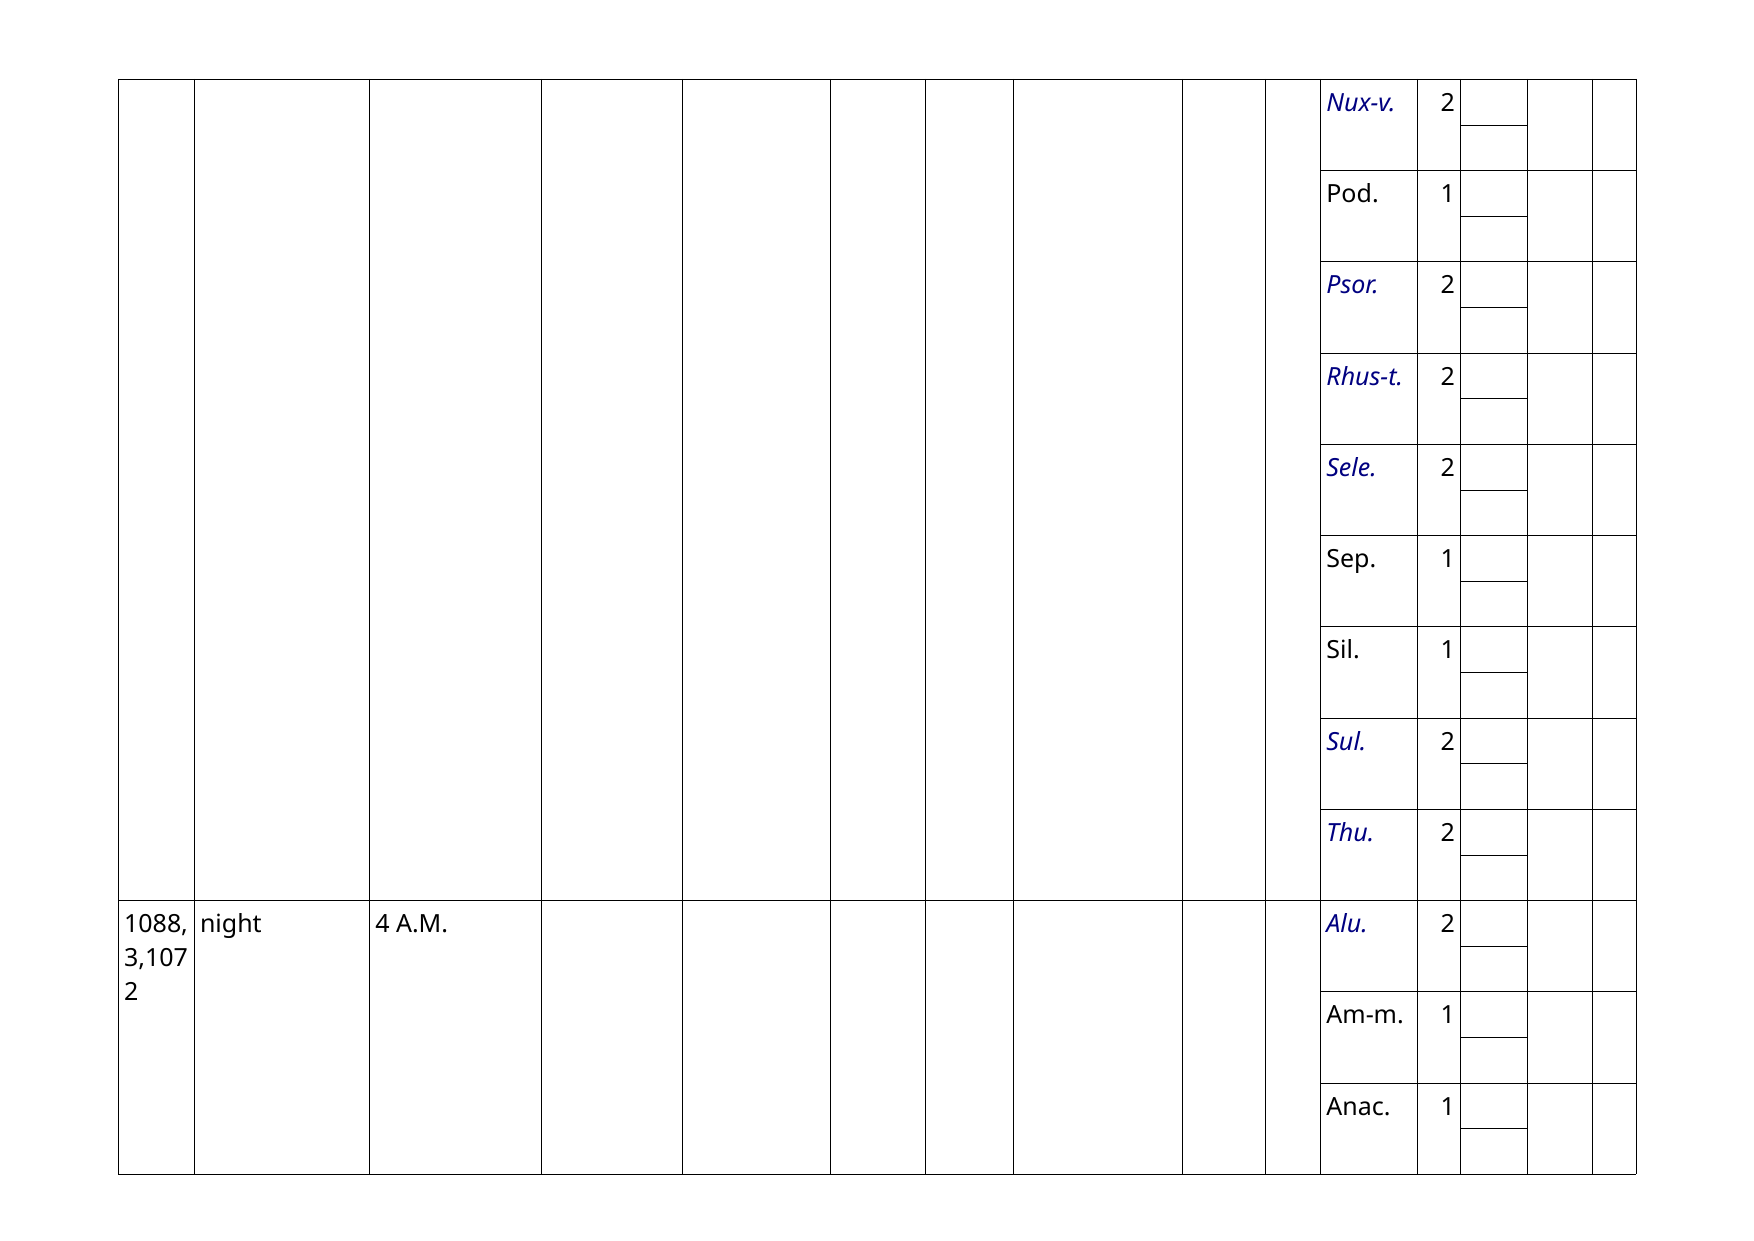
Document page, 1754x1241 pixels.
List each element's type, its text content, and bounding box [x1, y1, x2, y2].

table_cell [1461, 262, 1527, 307]
table_cell Pod. [1321, 171, 1417, 261]
table_cell [831, 80, 925, 900]
table_cell 2 [1418, 810, 1460, 900]
table_cell [926, 80, 1013, 900]
table_cell [1461, 1038, 1527, 1083]
table_cell 1 [1418, 536, 1460, 626]
table_cell [1593, 810, 1636, 900]
table_cell [1593, 992, 1636, 1083]
table_cell 2 [1418, 80, 1460, 170]
table_cell [1593, 80, 1636, 170]
table_cell [1461, 445, 1527, 489]
table_cell 1 [1418, 171, 1460, 261]
table_cell [1528, 1084, 1592, 1174]
table_cell [1528, 171, 1592, 261]
table_cell [683, 901, 830, 1174]
table_cell [1461, 354, 1527, 398]
table_cell Sep. [1321, 536, 1417, 626]
table_cell [1183, 80, 1265, 900]
table_cell [542, 80, 682, 900]
table_cell [1014, 901, 1182, 1174]
table_cell [1183, 901, 1265, 1174]
table_cell [1461, 171, 1527, 216]
table_cell [1593, 719, 1636, 809]
table_cell [1528, 719, 1592, 809]
table_cell night [195, 901, 369, 1174]
table_cell [1593, 1084, 1636, 1174]
table_cell [1461, 856, 1527, 900]
table_cell [1528, 445, 1592, 535]
table_cell [926, 901, 1013, 1174]
table_cell [1528, 992, 1592, 1083]
table_cell 2 [1418, 354, 1460, 444]
table_cell [1461, 1084, 1527, 1128]
table_cell [1014, 80, 1182, 900]
table_cell [1528, 810, 1592, 900]
table_cell [1461, 810, 1527, 854]
table_cell [1461, 947, 1527, 991]
table_cell [831, 901, 925, 1174]
table_cell [1461, 80, 1527, 124]
table_cell [195, 80, 369, 900]
table_cell [1461, 764, 1527, 809]
table_cell Rhus-t. [1321, 354, 1417, 444]
table_cell Sil. [1321, 627, 1417, 718]
table_cell 2 [1418, 262, 1460, 353]
table_cell 1 [1418, 627, 1460, 718]
table_cell [1528, 627, 1592, 718]
table_cell Psor. [1321, 262, 1417, 353]
table_cell 2 [1418, 445, 1460, 535]
table_cell [1461, 582, 1527, 626]
table_cell [1593, 536, 1636, 626]
table_cell [1461, 992, 1527, 1037]
table_cell Sele. [1321, 445, 1417, 535]
table_cell [1461, 491, 1527, 535]
table_cell [1461, 673, 1527, 718]
table_cell Sul. [1321, 719, 1417, 809]
table_cell [1266, 80, 1320, 900]
table_cell [1461, 719, 1527, 763]
table_cell [1593, 901, 1636, 991]
table_cell [1461, 536, 1527, 581]
table_cell [1266, 901, 1320, 1174]
table_cell Nux-v. [1321, 80, 1417, 170]
table_cell Anac. [1321, 1084, 1417, 1174]
table_cell Am-m. [1321, 992, 1417, 1083]
table_cell [1461, 308, 1527, 353]
table_cell [1528, 80, 1592, 170]
table_cell [1461, 1129, 1527, 1174]
table_cell [683, 80, 830, 900]
table_cell 2 [1418, 719, 1460, 809]
table_cell 1088,3,1072 [119, 901, 194, 1174]
table_cell 1 [1418, 1084, 1460, 1174]
table_cell [1593, 171, 1636, 261]
table_cell [1593, 627, 1636, 718]
table_cell [1461, 217, 1527, 261]
table_cell 2 [1418, 901, 1460, 991]
table_cell [1528, 262, 1592, 353]
table_cell [1528, 901, 1592, 991]
table_cell [1461, 126, 1527, 170]
table_cell [370, 80, 541, 900]
table_cell 4 A.M. [370, 901, 541, 1174]
table_cell [119, 80, 194, 900]
table_cell 1 [1418, 992, 1460, 1083]
table_cell [1461, 627, 1527, 672]
table_cell [1528, 354, 1592, 444]
table_cell [1461, 901, 1527, 946]
table_cell Thu. [1321, 810, 1417, 900]
table_cell [1528, 536, 1592, 626]
table_cell [1593, 445, 1636, 535]
table_cell Alu. [1321, 901, 1417, 991]
table_cell [1593, 262, 1636, 353]
table_cell [542, 901, 682, 1174]
table_cell [1461, 399, 1527, 444]
table_cell [1593, 354, 1636, 444]
